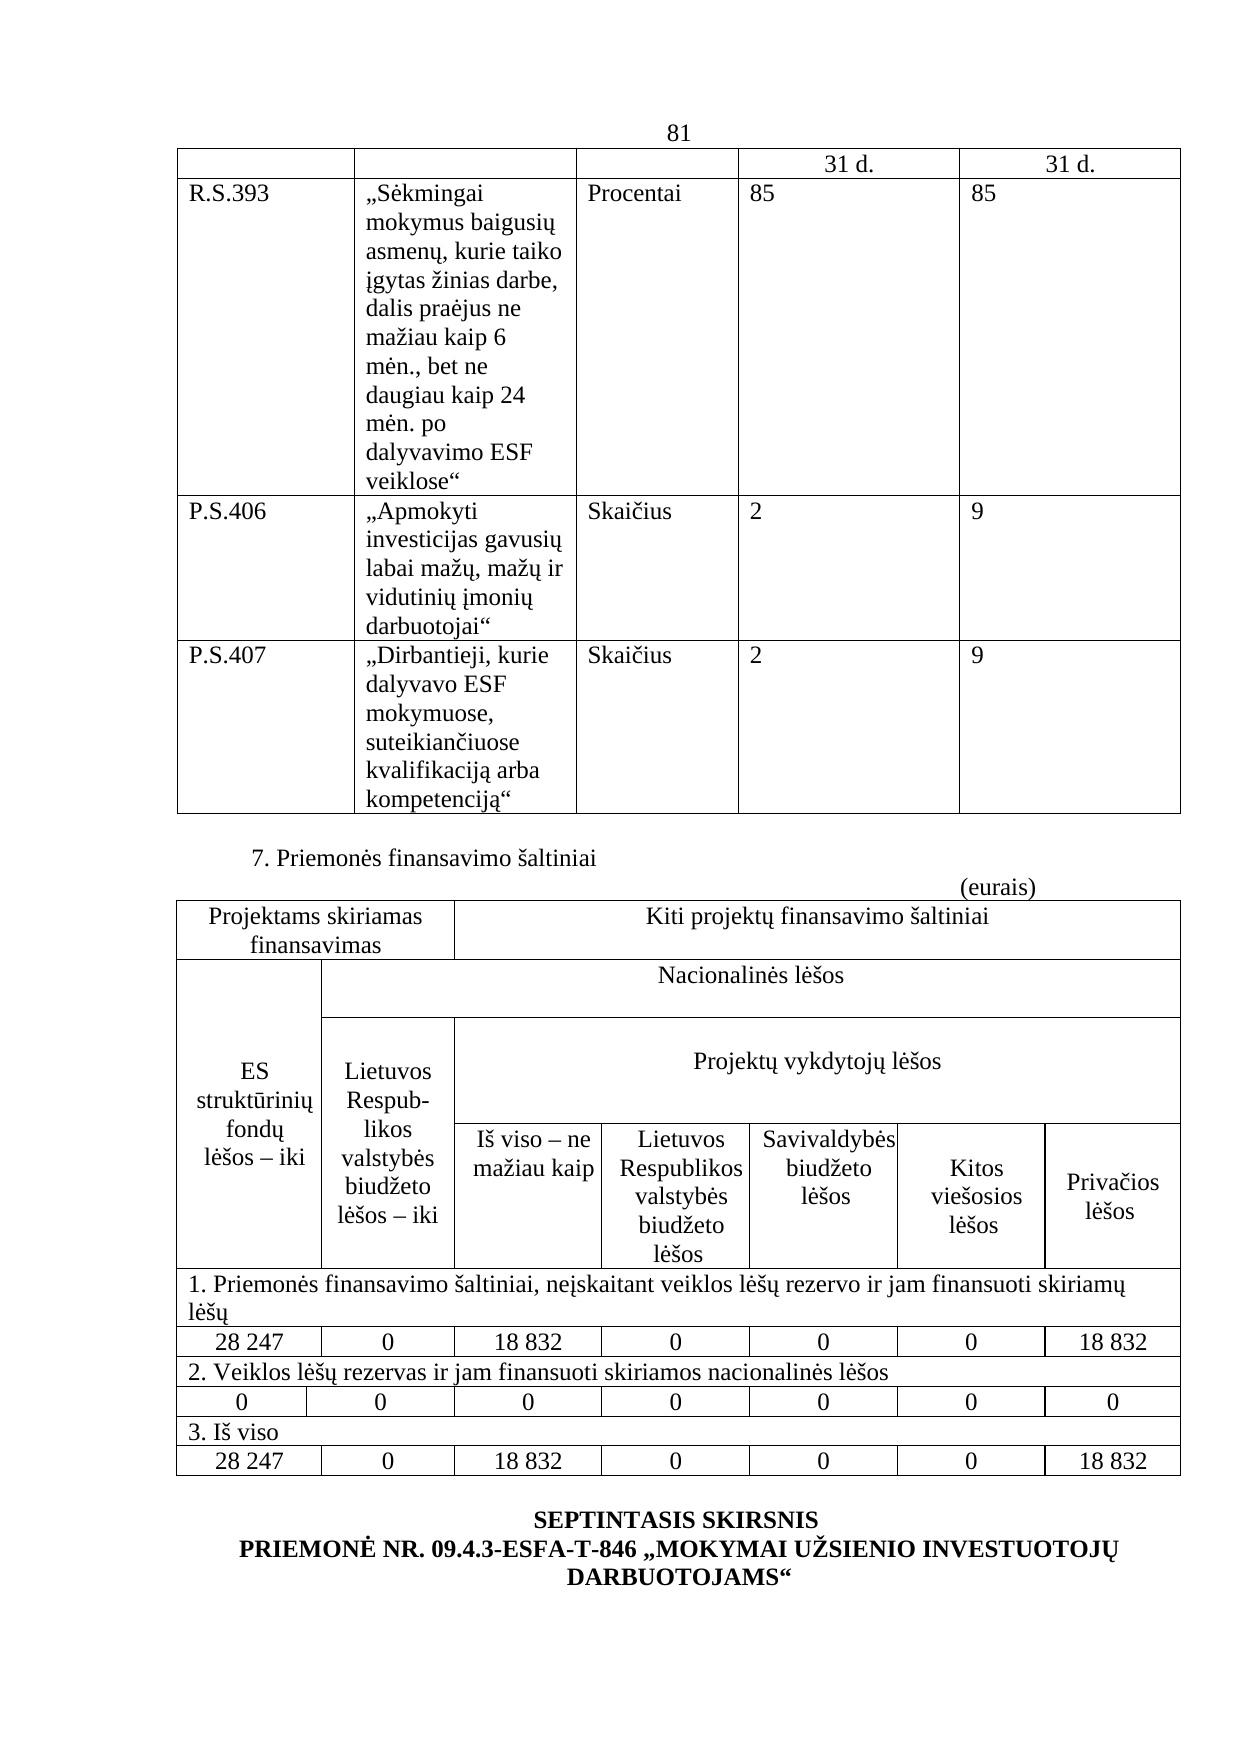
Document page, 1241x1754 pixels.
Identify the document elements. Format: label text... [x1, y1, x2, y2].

table_cell 9 [960, 641, 1180, 813]
table_cell P.S.407 [178, 641, 354, 813]
table_header Projektams skiriamas finansavimas [177, 901, 454, 959]
table_cell 0 [322, 1327, 454, 1356]
table_cell 0 [750, 1387, 897, 1416]
table_cell Lietuvos Respublikos valstybės biudžeto lėšos [602, 1124, 749, 1268]
table_cell R.S.393 [178, 179, 354, 495]
table_cell 0 [1046, 1387, 1180, 1416]
table_cell 18 832 [1046, 1446, 1180, 1475]
table_cell 9 [960, 496, 1180, 639]
table_cell Privačios lėšos [1046, 1124, 1180, 1268]
table_header 31 d. [739, 149, 959, 177]
table_header [355, 149, 576, 177]
table_cell Skaičius [577, 641, 738, 813]
table_cell 0 [322, 1446, 454, 1475]
table_cell 28 247 [177, 1446, 321, 1475]
table_cell 0 [750, 1446, 897, 1475]
table_cell „Sėkmingai mokymus baigusių asmenų, kurie taiko įgytas žinias darbe, dalis praėjus ne mažiau kaip 6 mėn., bet ne daugiau kaip 24 mėn. po dalyvavimo ESF veiklose“ [355, 179, 576, 495]
table_cell 0 [602, 1387, 749, 1416]
table_cell Procentai [577, 179, 738, 495]
table_cell 0 [602, 1327, 749, 1356]
table_cell Skaičius [577, 496, 738, 639]
table_cell 3. Iš viso [177, 1417, 1180, 1445]
table_cell 18 832 [455, 1446, 601, 1475]
table_cell 0 [898, 1327, 1044, 1356]
table_cell 18 832 [455, 1327, 601, 1356]
table_cell 0 [177, 1387, 306, 1416]
table_cell „Dirbantieji, kurie dalyvavo ESF mokymuose, suteikiančiuose kvalifikaciją arba kompetenciją“ [355, 641, 576, 813]
table_cell „Apmokyti investicijas gavusių labai mažų, mažų ir vidutinių įmonių darbuotojai“ [355, 496, 576, 639]
table_cell Savivaldybės biudžeto lėšos [750, 1124, 897, 1268]
table_cell Projektų vykdytojų lėšos [455, 1018, 1180, 1123]
table_cell Kitos viešosios lėšos [898, 1124, 1044, 1268]
table_cell 28 247 [177, 1327, 321, 1356]
table_cell Iš viso – ne mažiau kaip [455, 1124, 601, 1268]
table_cell Nacionalinės lėšos [322, 960, 1180, 1017]
table_cell 85 [739, 179, 959, 495]
table_cell 0 [898, 1387, 1044, 1416]
table_cell 2 [739, 496, 959, 639]
text SEPTINTASIS SKIRSNIS [177, 1505, 1181, 1534]
table_cell 1. Priemonės finansavimo šaltiniai, neįskaitant veiklos lėšų rezervo ir jam finansuoti skiriamų lėšų [177, 1269, 1180, 1326]
table_cell 0 [898, 1446, 1044, 1475]
table_header [577, 149, 738, 177]
table_cell P.S.406 [178, 496, 354, 639]
table_cell 0 [307, 1387, 454, 1416]
table_cell 18 832 [1046, 1327, 1180, 1356]
table_header 31 d. [960, 149, 1180, 177]
text (eurais) [177, 872, 1181, 900]
table_cell Lietuvos Respub-likos valstybės biudžeto lėšos – iki [322, 1018, 454, 1268]
table_header [178, 149, 354, 177]
table_cell ES struktūrinių fondų lėšos – iki [177, 960, 321, 1268]
table_cell 2. Veiklos lėšų rezervas ir jam finansuoti skiriamos nacionalinės lėšos [177, 1357, 1180, 1386]
table_cell 0 [750, 1327, 897, 1356]
text 7. Priemonės finansavimo šaltiniai [177, 843, 1181, 872]
table_cell 85 [960, 179, 1180, 495]
table_cell 0 [455, 1387, 601, 1416]
table_cell 2 [739, 641, 959, 813]
text PRIEMONĖ NR. 09.4.3-ESFA-T-846 „MOKYMAI UŽSIENIO INVESTUOTOJŲ DARBUOTOJAMS“ [177, 1534, 1181, 1591]
table_header Kiti projektų finansavimo šaltiniai [455, 901, 1180, 959]
table_cell 0 [602, 1446, 749, 1475]
